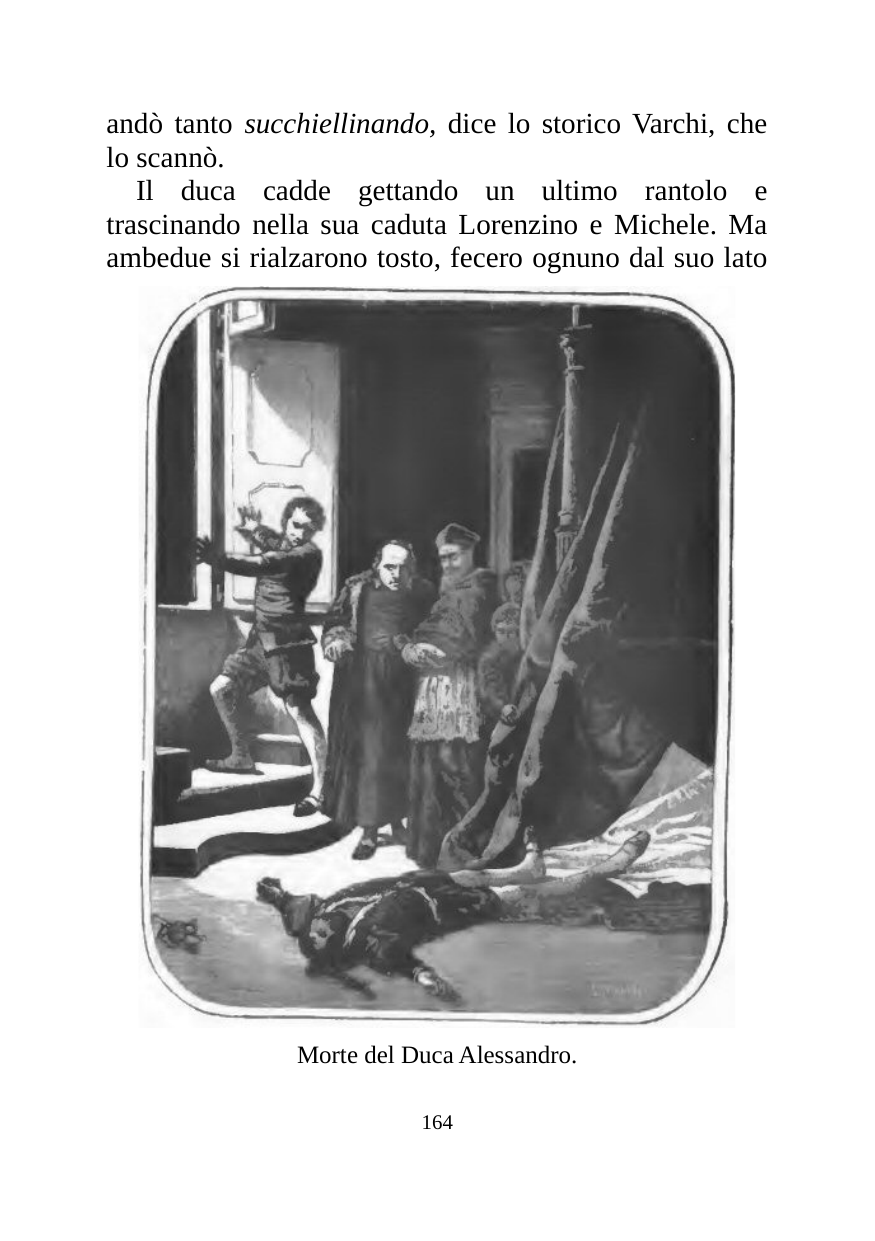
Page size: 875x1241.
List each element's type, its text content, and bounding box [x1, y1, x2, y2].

picture [138, 286, 736, 1028]
text Il duca cadde gettando un ultimo rantolo e trascinando nella sua caduta Lorenzino e Michele. Ma ambedue si rialzarono tosto, fecero ognuno dal suo lato [106, 173, 768, 274]
text Morte del Duca Alessandro. [112, 1028, 762, 1068]
text andò tanto succhiellinando, dice lo storico Varchi, che lo scannò. [106, 106, 768, 173]
